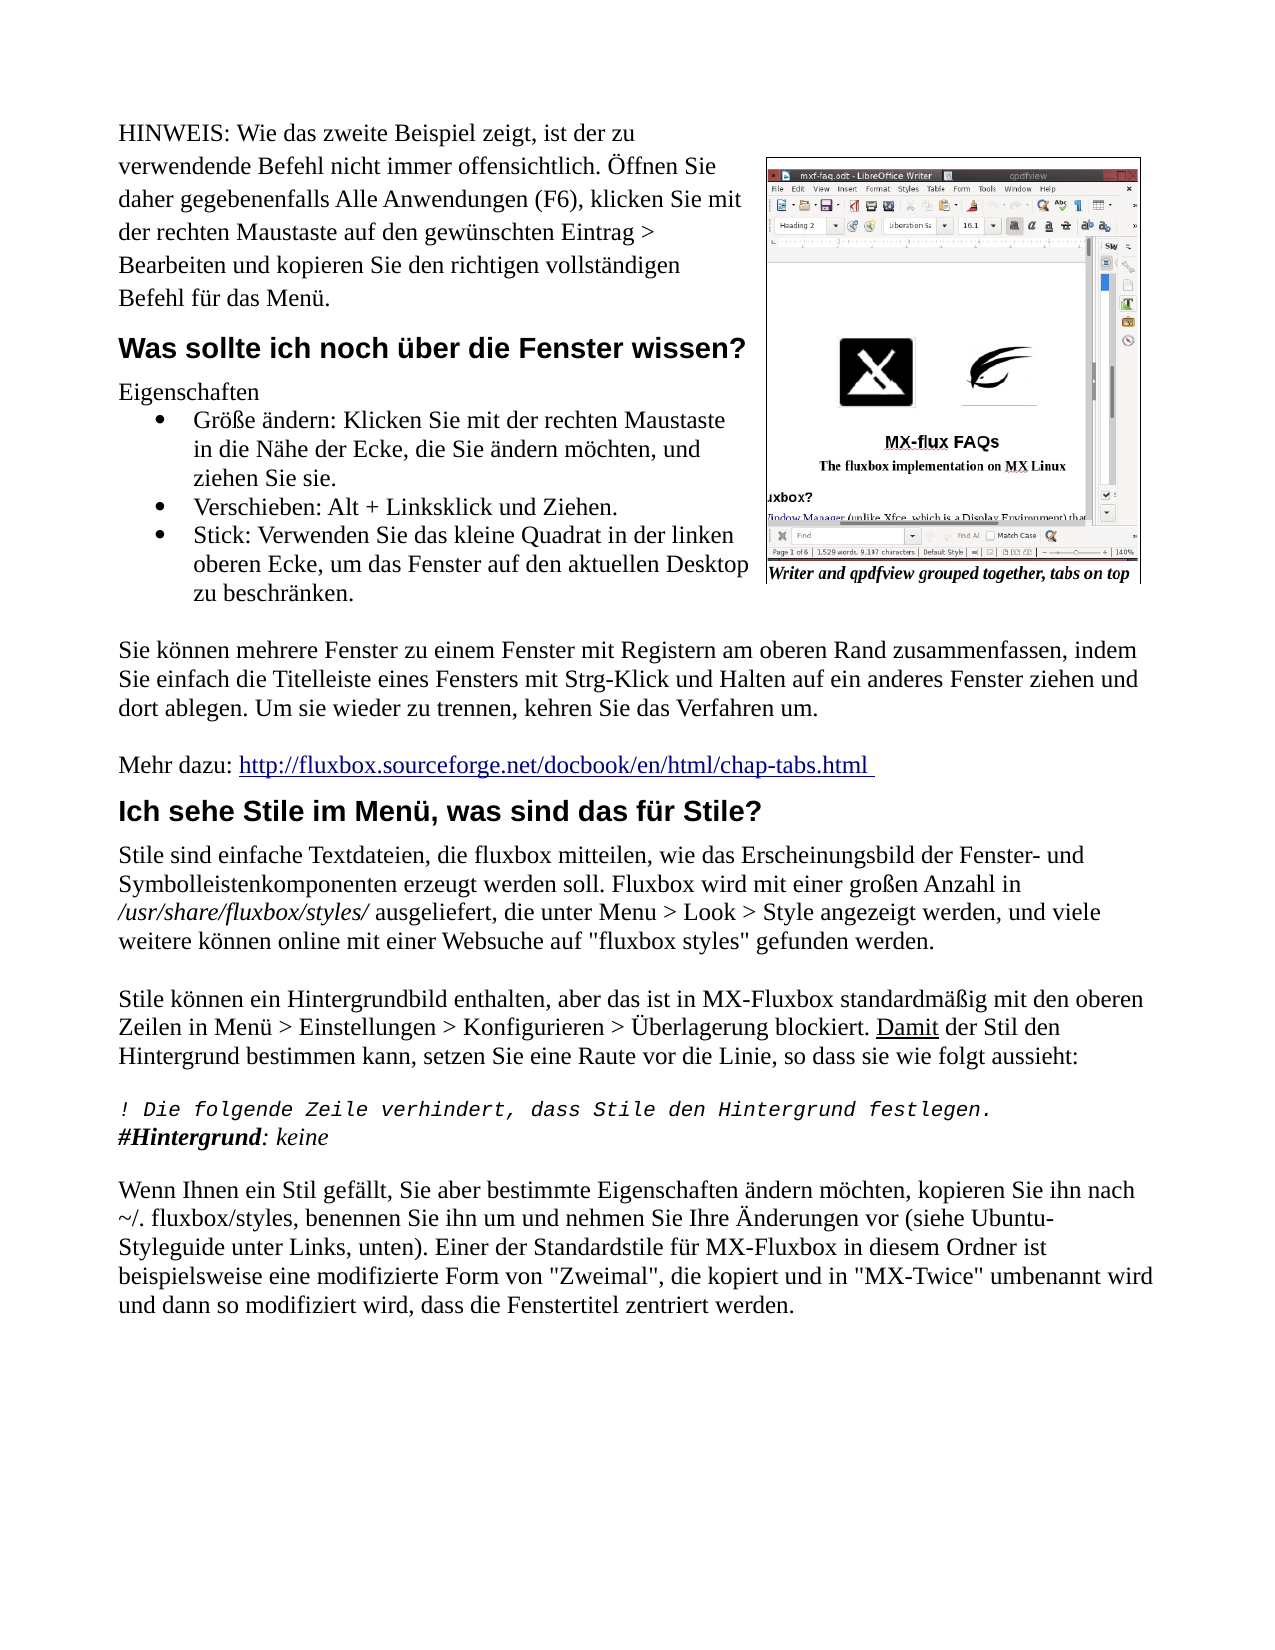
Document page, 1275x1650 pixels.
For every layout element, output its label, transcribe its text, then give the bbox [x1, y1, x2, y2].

text #Hintergrund: keine [118, 1122, 1157, 1151]
text Stile können ein Hintergrundbild enthalten, aber das ist in MX-Fluxbox standardmäßig mit den oberen Zeilen in Menü > Einstellungen > Konfigurieren > Überlagerung blockiert. Damit der Stil den Hintergrund bestimmen kann, setzen Sie eine Raute vor die Linie, so dass sie wie folgt aussieht: [118, 984, 1157, 1070]
subtitle Ich sehe Stile im Menü, was sind das für Stile? [118, 794, 1157, 827]
picture [750, 127, 1154, 584]
text Wenn Ihnen ein Stil gefällt, Sie aber bestimmte Eigenschaften ändern möchten, kopieren Sie ihn nach ~/. fluxbox/styles, benennen Sie ihn um und nehmen Sie Ihre Änderungen vor (siehe Ubuntu-Styleguide unter Links, unten). Einer der Standardstile für MX-Fluxbox in diesem Ordner ist beispielsweise eine modifizierte Form von "Zweimal", die kopiert und in "MX-Twice" umbenannt wird und dann so modifiziert wird, dass die Fenstertitel zentriert werden. [118, 1175, 1157, 1318]
subtitle Was sollte ich noch über die Fenster wissen? [118, 331, 750, 364]
text Mehr dazu: http://fluxbox.sourceforge.net/docbook/en/html/chap-tabs.html [118, 751, 1157, 779]
text HINWEIS: Wie das zweite Beispiel zeigt, ist der zu verwendende Befehl nicht immer offensichtlich. Öffnen Sie daher gegebenenfalls Alle Anwendungen (F6), klicken Sie mit der rechten Maustaste auf den gewünschten Eintrag > Bearbeiten und kopieren Sie den richtigen vollständigen Befehl für das Menü. [118, 118, 1157, 312]
list Stick: Verwenden Sie das kleine Quadrat in der linken oberen Ecke, um das Fenster auf den aktuellen Desktop zu beschränken. [156, 521, 1157, 607]
text Stile sind einfache Textdateien, die fluxbox mitteilen, wie das Erscheinungsbild der Fenster- und Symbolleistenkomponenten erzeugt werden soll. Fluxbox wird mit einer großen Anzahl in /usr/share/fluxbox/styles/ ausgeliefert, die unter Menu > Look > Style angezeigt werden, und viele weitere können online mit einer Websuche auf "fluxbox styles" gefunden werden. [118, 840, 1157, 955]
list Größe ändern: Klicken Sie mit der rechten Maustaste in die Nähe der Ecke, die Sie ändern möchten, und ziehen Sie sie. [156, 406, 750, 492]
text Eigenschaften [118, 377, 750, 406]
text ! Die folgende Zeile verhindert, dass Stile den Hintergrund festlegen. [118, 1099, 1157, 1122]
list Verschieben: Alt + Linksklick und Ziehen. [156, 492, 750, 521]
text Sie können mehrere Fenster zu einem Fenster mit Registern am oberen Rand zusammenfassen, indem Sie einfach die Titelleiste eines Fensters mit Strg-Klick und Halten auf ein anderes Fenster ziehen und dort ablegen. Um sie wieder zu trennen, kehren Sie das Verfahren um. [118, 636, 1157, 722]
